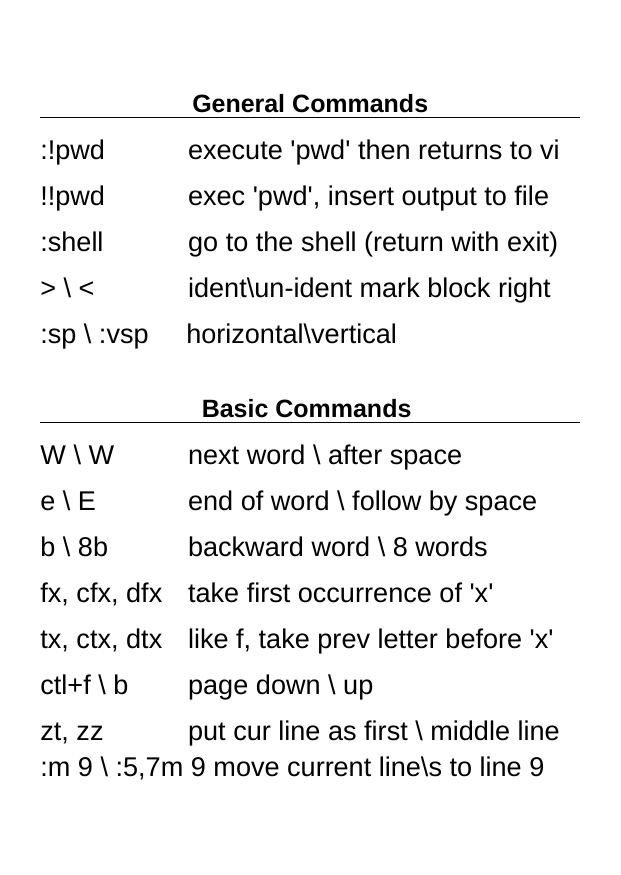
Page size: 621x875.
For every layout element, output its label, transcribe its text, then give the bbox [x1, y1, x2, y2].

text W \ W next word \ after space [40, 439, 580, 471]
subtitle General Commands [40, 88, 580, 117]
text !!pwd exec 'pwd', insert output to file [40, 180, 580, 212]
text tx, ctx, dtx like f, take prev letter before 'x' [40, 623, 580, 654]
text fx, cfx, dfx take first occurrence of 'x' [40, 577, 580, 608]
text zt, zz put cur line as first \ middle line :m 9 \ :5,7m 9 move current line\s to line 9 [40, 715, 580, 782]
subtitle Basic Commands [40, 393, 580, 422]
text b \ 8b backward word \ 8 words [40, 531, 580, 562]
text :sp \ :vsp horizontal\vertical [40, 318, 580, 349]
text > \ < ident\un-ident mark block right [40, 272, 580, 303]
text :!pwd execute 'pwd' then returns to vi [40, 134, 580, 166]
text e \ E end of word \ follow by space [40, 485, 580, 517]
text :shell go to the shell (return with exit) [40, 226, 580, 257]
text ctl+f \ b page down \ up [40, 669, 580, 700]
